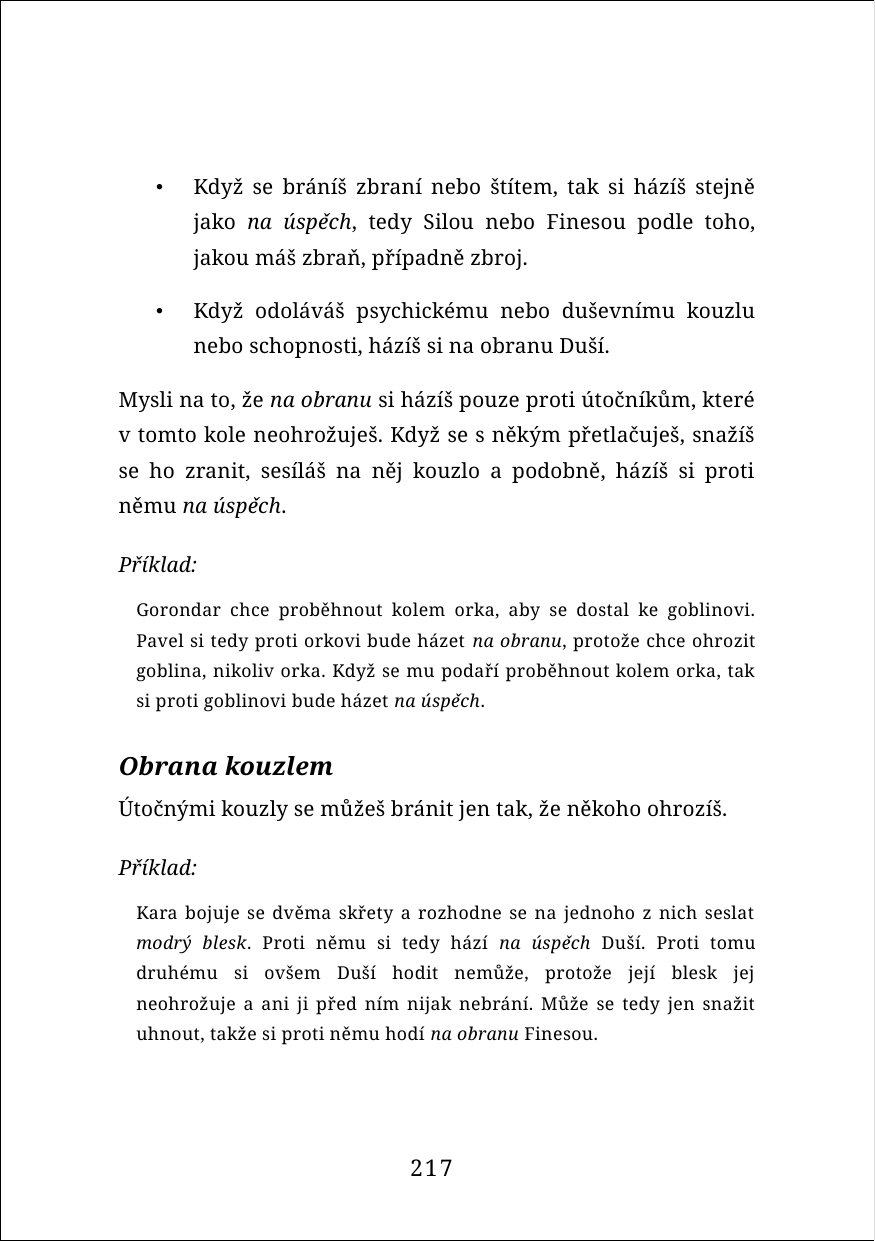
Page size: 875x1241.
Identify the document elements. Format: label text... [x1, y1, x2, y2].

text Gorondar chce proběhnout kolem orka, aby se dostal ke goblinovi. Pavel si tedy proti orkovi bude házet na obranu, protože chce ohrozit goblina, nikoliv orka. Když se mu podaří proběhnout kolem orka, tak si proti goblinovi bude házet na úspěch. [136, 598, 756, 713]
list Když odoláváš psychickému nebo duševnímu kouzlu nebo schopnosti, házíš si na obranu Duší. [156, 296, 756, 360]
list Když se bráníš zbraní nebo štítem, tak si házíš stejně jako na úspěch, tedy Silou nebo Finesou podle toho, jakou máš zbraň, případně zbroj. [156, 172, 756, 271]
subtitle Obrana kouzlem [118, 748, 756, 782]
text Příklad: [118, 853, 756, 882]
text Příklad: [118, 551, 756, 579]
text Útočnými kouzly se můžeš bránit jen tak, že někoho ohrozíš. [118, 794, 756, 822]
text Mysli na to, že na obranu si házíš pouze proti útočníkům, které v tomto kole neohrožuješ. Když se s někým přetlačuješ, snažíš se ho zranit, sesíláš na něj kouzlo a podobně, házíš si proti němu na úspěch. [118, 385, 756, 520]
text Kara bojuje se dvěma skřety a rozhodne se na jednoho z nich seslat modrý blesk. Proti němu si tedy hází na úspěch Duší. Proti tomu druhému si ovšem Duší hodit nemůže, protože její blesk jej neohrožuje a ani ji před ním nijak nebrání. Může se tedy jen snažit uhnout, takže si proti němu hodí na obranu Finesou. [136, 900, 756, 1045]
